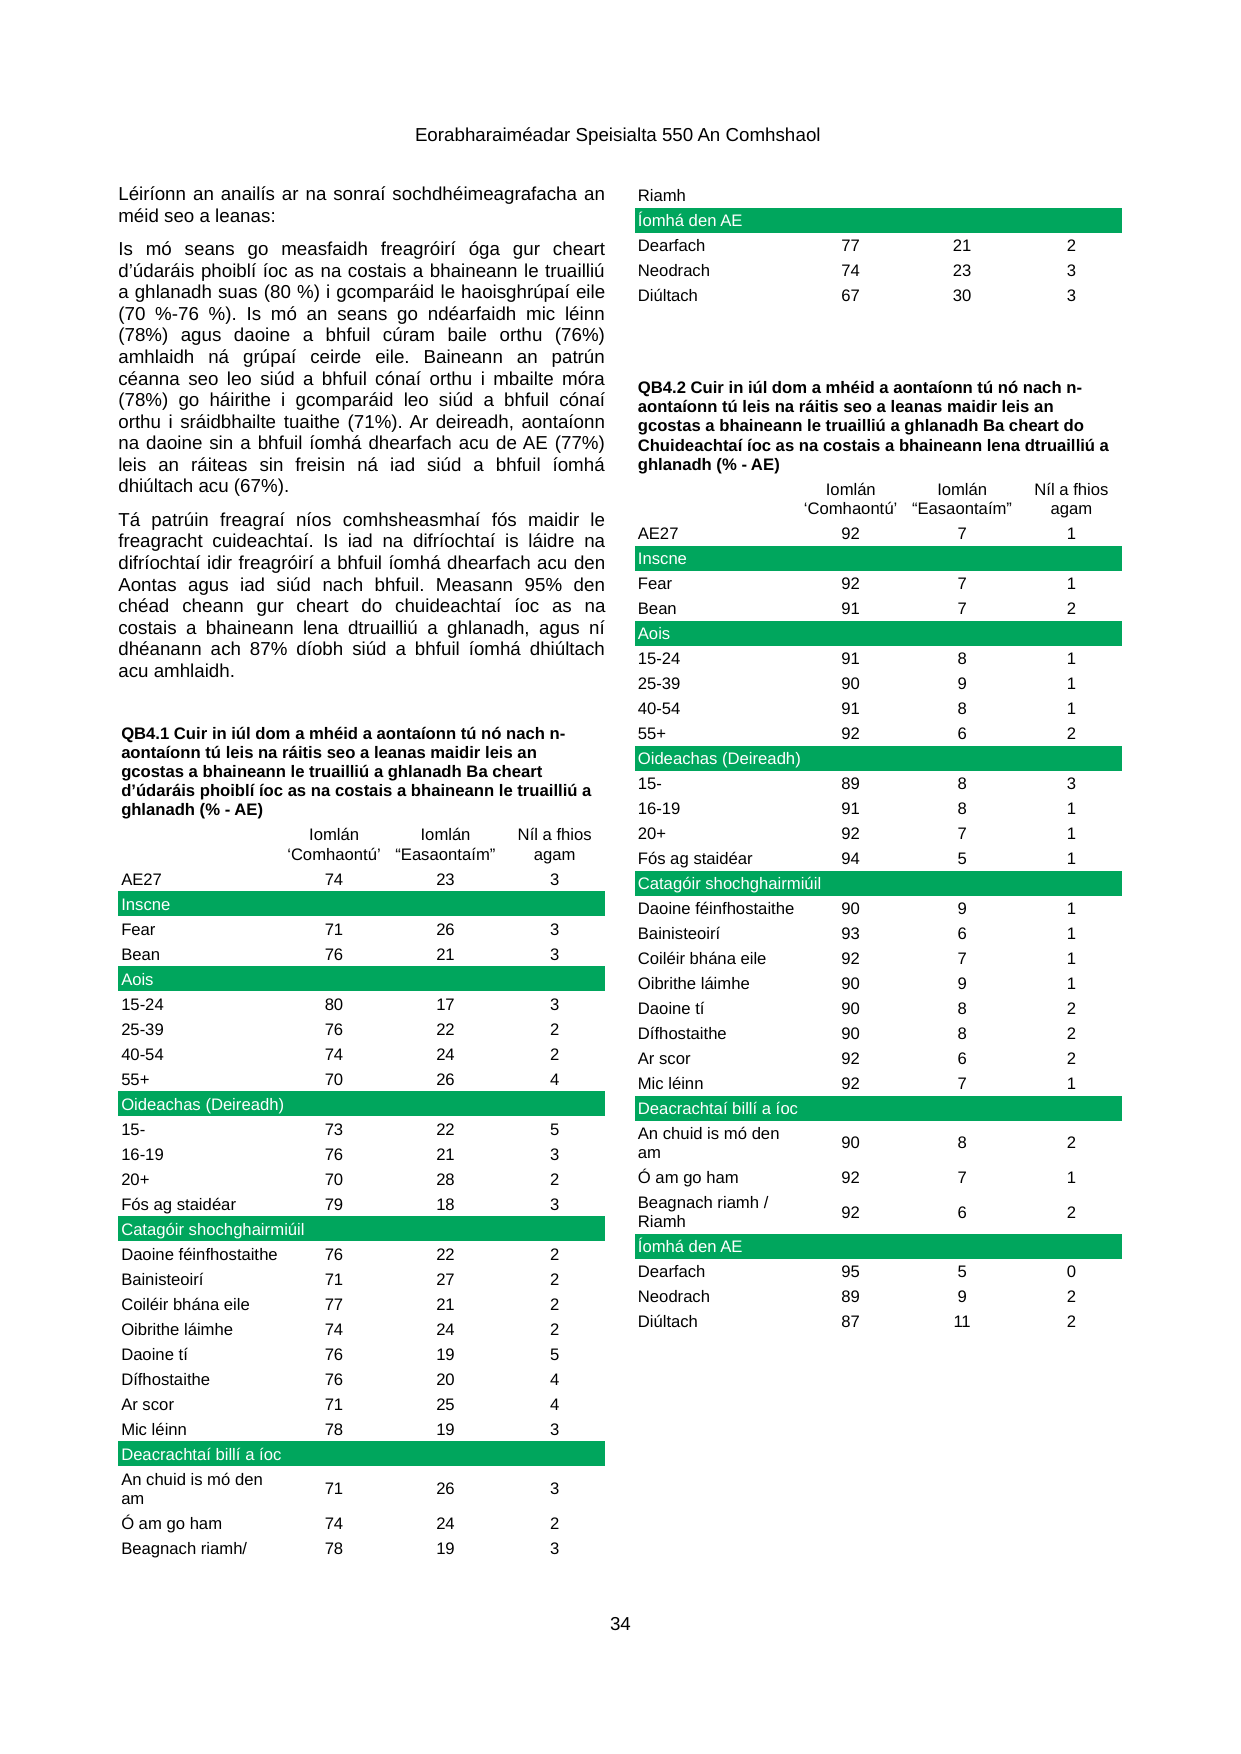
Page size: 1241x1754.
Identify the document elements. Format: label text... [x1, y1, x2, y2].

table_cell Fear [635, 571, 797, 596]
table_cell 90 [798, 1121, 903, 1165]
table_cell Ó am go ham [118, 1511, 281, 1536]
table_cell 74 [281, 1511, 387, 1536]
table_cell 26 [387, 1466, 504, 1511]
table_cell 5 [904, 846, 1020, 871]
table_cell Coiléir bhána eile [635, 946, 797, 971]
table_cell 79 [281, 1191, 387, 1216]
table_cell 24 [387, 1041, 504, 1066]
table_cell 22 [387, 1241, 504, 1266]
table_cell 16-19 [118, 1141, 281, 1166]
table_cell 17 [387, 991, 504, 1016]
table_cell 55+ [118, 1066, 281, 1091]
table_cell 6 [904, 1190, 1020, 1234]
table_cell 1 [1020, 696, 1122, 721]
table_cell 24 [387, 1316, 504, 1341]
table_cell 78 [281, 1416, 387, 1441]
table_cell 76 [281, 1366, 387, 1391]
table_cell 2 [504, 1511, 605, 1536]
table_cell 73 [281, 1116, 387, 1141]
table_cell 3 [504, 1466, 605, 1511]
table_cell 9 [904, 896, 1020, 921]
table_cell 8 [904, 771, 1020, 796]
table_cell 8 [904, 1121, 1020, 1165]
table_cell 74 [798, 258, 903, 283]
table_cell 9 [904, 671, 1020, 696]
table_cell 93 [798, 921, 903, 946]
table_cell 1 [1020, 1071, 1122, 1096]
table_cell 8 [904, 696, 1020, 721]
table_cell 92 [798, 1165, 903, 1190]
table_cell 2 [504, 1316, 605, 1341]
table_cell 3 [504, 991, 605, 1016]
table_cell 2 [1020, 596, 1122, 621]
table_cell 76 [281, 1341, 387, 1366]
table_cell 15- [635, 771, 797, 796]
table_cell 2 [1020, 233, 1122, 258]
table_cell 92 [798, 821, 903, 846]
table_cell 71 [281, 1266, 387, 1291]
table_cell Bean [118, 941, 281, 966]
table_cell 76 [281, 1241, 387, 1266]
text Léiríonn an anailís ar na sonraí sochdhéimeagrafacha an méid seo a leanas: [118, 183, 605, 226]
table_cell Bainisteoirí [635, 921, 797, 946]
table_cell Dearfach [635, 233, 797, 258]
table_cell [798, 183, 903, 208]
table_cell 90 [798, 1021, 903, 1046]
table_cell 1 [1020, 571, 1122, 596]
table_cell Níl a fhios agam [1020, 477, 1122, 521]
table_cell AE27 [635, 521, 797, 546]
table_cell 30 [904, 283, 1020, 308]
table_cell 28 [387, 1166, 504, 1191]
table_cell Daoine tí [635, 996, 797, 1021]
table_cell 22 [387, 1016, 504, 1041]
table_cell 1 [1020, 971, 1122, 996]
table_cell 2 [1020, 1190, 1122, 1234]
table_cell 2 [1020, 721, 1122, 746]
table_cell Beagnach riamh / Riamh [635, 1190, 797, 1234]
table_cell 5 [504, 1341, 605, 1366]
table_cell 90 [798, 896, 903, 921]
table_cell 89 [798, 1284, 903, 1309]
table_cell 7 [904, 571, 1020, 596]
table_cell 76 [281, 941, 387, 966]
table_cell 8 [904, 796, 1020, 821]
table_cell 1 [1020, 846, 1122, 871]
table_cell 4 [504, 1366, 605, 1391]
table_cell Dífhostaithe [118, 1366, 281, 1391]
table_cell 26 [387, 916, 504, 941]
table_cell 2 [1020, 996, 1122, 1021]
table_cell Catagóir shochghairmiúil [635, 871, 1122, 896]
table_cell 22 [387, 1116, 504, 1141]
table_cell Daoine féinfhostaithe [118, 1241, 281, 1266]
table_header QB4.2 Cuir in iúl dom a mhéid a aontaíonn tú nó nach n-aontaíonn tú leis na ráitis seo a leanas maidir leis an gcostas a bhaineann le truailliú a ghlanadh Ba cheart do Chuideachtaí íoc as na costais a bhaineann lena dtruailliú a ghlanadh (% - AE) [635, 375, 1122, 477]
table_cell Fós ag staidéar [118, 1191, 281, 1216]
table_cell 15- [118, 1116, 281, 1141]
table_cell Fear [118, 916, 281, 941]
table_cell AE27 [118, 866, 281, 891]
table_cell 92 [798, 571, 903, 596]
table_cell 3 [1020, 771, 1122, 796]
table_cell 9 [904, 971, 1020, 996]
table_cell 1 [1020, 521, 1122, 546]
table_cell 15-24 [118, 991, 281, 1016]
table_cell 71 [281, 916, 387, 941]
table_cell Aois [635, 621, 1122, 646]
table_cell 94 [798, 846, 903, 871]
table_cell 19 [387, 1341, 504, 1366]
table_cell Iomlán “Easaontaím” [904, 477, 1020, 521]
table_cell 23 [387, 866, 504, 891]
table_cell Dearfach [635, 1259, 797, 1284]
table_cell 15-24 [635, 646, 797, 671]
table_cell 2 [504, 1291, 605, 1316]
table_cell Catagóir shochghairmiúil [118, 1216, 605, 1241]
table_cell 1 [1020, 1165, 1122, 1190]
table_cell 77 [798, 233, 903, 258]
table_cell Ar scor [635, 1046, 797, 1071]
table_cell Fós ag staidéar [635, 846, 797, 871]
table_cell 3 [1020, 258, 1122, 283]
table_cell 18 [387, 1191, 504, 1216]
table_cell 1 [1020, 796, 1122, 821]
table_cell 8 [904, 996, 1020, 1021]
table_cell Oibrithe láimhe [118, 1316, 281, 1341]
table_cell 67 [798, 283, 903, 308]
table_cell 74 [281, 1041, 387, 1066]
table_cell Iomlán ‘Comhaontú’ [281, 822, 387, 866]
table_cell 20 [387, 1366, 504, 1391]
table_cell 40-54 [118, 1041, 281, 1066]
table_cell 55+ [635, 721, 797, 746]
table_cell Bean [635, 596, 797, 621]
table_cell 4 [504, 1391, 605, 1416]
table_cell 7 [904, 1165, 1020, 1190]
table_header QB4.1 Cuir in iúl dom a mhéid a aontaíonn tú nó nach n-aontaíonn tú leis na ráitis seo a leanas maidir leis an gcostas a bhaineann le truailliú a ghlanadh Ba cheart d’údaráis phoiblí íoc as na costais a bhaineann le truailliú a ghlanadh (% - AE) [118, 721, 605, 822]
table_cell 9 [904, 1284, 1020, 1309]
table_cell 92 [798, 1046, 903, 1071]
table_cell 74 [281, 866, 387, 891]
table_cell 92 [798, 1071, 903, 1096]
table_cell 21 [387, 1141, 504, 1166]
table_cell Inscne [635, 546, 1122, 571]
table_cell 8 [904, 1021, 1020, 1046]
table_cell Bainisteoirí [118, 1266, 281, 1291]
table_cell 92 [798, 946, 903, 971]
table_cell 76 [281, 1016, 387, 1041]
table_cell 80 [281, 991, 387, 1016]
table_cell 78 [281, 1536, 387, 1561]
table_cell 90 [798, 671, 903, 696]
table_cell 71 [281, 1466, 387, 1511]
table_cell 3 [1020, 283, 1122, 308]
table_cell 19 [387, 1536, 504, 1561]
table_cell 89 [798, 771, 903, 796]
table_cell Dífhostaithe [635, 1021, 797, 1046]
table_cell Oideachas (Deireadh) [635, 746, 1122, 771]
table_cell 6 [904, 721, 1020, 746]
table_cell 1 [1020, 821, 1122, 846]
table_cell 40-54 [635, 696, 797, 721]
table_cell Diúltach [635, 283, 797, 308]
table_cell 20+ [118, 1166, 281, 1191]
table_cell 3 [504, 916, 605, 941]
table_cell 6 [904, 921, 1020, 946]
table_cell Mic léinn [118, 1416, 281, 1441]
table_cell Iomlán “Easaontaím” [387, 822, 504, 866]
table_cell 76 [281, 1141, 387, 1166]
table_cell 90 [798, 971, 903, 996]
table_cell 21 [904, 233, 1020, 258]
table_cell Oideachas (Deireadh) [118, 1091, 605, 1116]
table_cell 4 [504, 1066, 605, 1091]
table_cell 1 [1020, 646, 1122, 671]
table_cell 21 [387, 941, 504, 966]
table_cell Daoine tí [118, 1341, 281, 1366]
table_cell Diúltach [635, 1309, 797, 1334]
table_cell An chuid is mó den am [118, 1466, 281, 1511]
table_cell 3 [504, 941, 605, 966]
table_cell 70 [281, 1166, 387, 1191]
table_cell 91 [798, 646, 903, 671]
table_cell 2 [504, 1016, 605, 1041]
table_cell Inscne [118, 891, 605, 916]
table_cell 95 [798, 1259, 903, 1284]
table_cell 92 [798, 721, 903, 746]
table_cell [635, 477, 797, 521]
table_cell 87 [798, 1309, 903, 1334]
table_cell An chuid is mó den am [635, 1121, 797, 1165]
table_cell 5 [504, 1116, 605, 1141]
table_cell Ar scor [118, 1391, 281, 1416]
table_cell 25 [387, 1391, 504, 1416]
table_cell Íomhá den AE [635, 208, 1122, 233]
table_cell Coiléir bhána eile [118, 1291, 281, 1316]
table_cell 7 [904, 946, 1020, 971]
table_cell [1020, 183, 1122, 208]
table_cell 71 [281, 1391, 387, 1416]
table_cell 2 [1020, 1309, 1122, 1334]
table_cell 27 [387, 1266, 504, 1291]
table_cell 5 [904, 1259, 1020, 1284]
table_cell Deacrachtaí billí a íoc [635, 1096, 1122, 1121]
table_cell Deacrachtaí billí a íoc [118, 1441, 605, 1466]
table_cell 7 [904, 521, 1020, 546]
table_cell 2 [504, 1241, 605, 1266]
table_cell 1 [1020, 896, 1122, 921]
table_cell 2 [504, 1166, 605, 1191]
table_cell 24 [387, 1511, 504, 1536]
table_cell Riamh [635, 183, 797, 208]
table_cell 77 [281, 1291, 387, 1316]
table_cell 91 [798, 696, 903, 721]
table_cell 7 [904, 821, 1020, 846]
text Is mó seans go measfaidh freagróirí óga gur cheart d’údaráis phoiblí íoc as na costais a bhaineann le truailliú a ghlanadh suas (80 %) i gcomparáid le haoisghrúpaí eile (70 %-76 %). Is mó an seans go ndéarfaidh mic léinn (78%) agus daoine a bhfuil cúram baile orthu (76%) amhlaidh ná grúpaí ceirde eile. Baineann an patrún céanna seo leo siúd a bhfuil cónaí orthu i mbailte móra (78%) go háirithe i gcomparáid leo siúd a bhfuil cónaí orthu i sráidbhailte tuaithe (71%). Ar deireadh, aontaíonn na daoine sin a bhfuil íomhá dhearfach acu de AE (77%) leis an ráiteas sin freisin ná iad siúd a bhfuil íomhá dhiúltach acu (67%). [118, 238, 605, 497]
table_cell 11 [904, 1309, 1020, 1334]
table_cell 23 [904, 258, 1020, 283]
table_cell 2 [1020, 1046, 1122, 1071]
table_cell 7 [904, 596, 1020, 621]
table_cell 8 [904, 646, 1020, 671]
table_cell Neodrach [635, 1284, 797, 1309]
table_cell Íomhá den AE [635, 1234, 1122, 1259]
table_cell 90 [798, 996, 903, 1021]
table_cell 6 [904, 1046, 1020, 1071]
table_cell 1 [1020, 671, 1122, 696]
table_cell 70 [281, 1066, 387, 1091]
text Tá patrúin freagraí níos comhsheasmhaí fós maidir le freagracht cuideachtaí. Is iad na difríochtaí is láidre na difríochtaí idir freagróirí a bhfuil íomhá dhearfach acu den Aontas agus iad siúd nach bhfuil. Measann 95% den chéad cheann gur cheart do chuideachtaí íoc as na costais a bhaineann lena dtruailliú a ghlanadh, agus ní dhéanann ach 87% díobh siúd a bhfuil íomhá dhiúltach acu amhlaidh. [118, 509, 605, 681]
table_cell Beagnach riamh/ [118, 1536, 281, 1561]
table_cell 2 [1020, 1121, 1122, 1165]
table_cell 2 [1020, 1021, 1122, 1046]
table_cell Neodrach [635, 258, 797, 283]
table_cell 25-39 [118, 1016, 281, 1041]
table_cell 21 [387, 1291, 504, 1316]
table_cell 91 [798, 596, 903, 621]
table_cell 20+ [635, 821, 797, 846]
table_cell 16-19 [635, 796, 797, 821]
table_cell 92 [798, 521, 903, 546]
table_cell [904, 183, 1020, 208]
table_cell 25-39 [635, 671, 797, 696]
table_cell Daoine féinfhostaithe [635, 896, 797, 921]
table_cell 2 [504, 1266, 605, 1291]
table_cell 3 [504, 1416, 605, 1441]
table_cell Ó am go ham [635, 1165, 797, 1190]
table_cell Mic léinn [635, 1071, 797, 1096]
table_cell 74 [281, 1316, 387, 1341]
table_cell 91 [798, 796, 903, 821]
table_cell 26 [387, 1066, 504, 1091]
table_cell Iomlán ‘Comhaontú’ [798, 477, 903, 521]
table_cell 3 [504, 1191, 605, 1216]
table_cell 3 [504, 1536, 605, 1561]
table_cell 1 [1020, 921, 1122, 946]
table_cell 92 [798, 1190, 903, 1234]
table_cell 0 [1020, 1259, 1122, 1284]
table_cell Níl a fhios agam [504, 822, 605, 866]
table_cell 1 [1020, 946, 1122, 971]
table_cell 19 [387, 1416, 504, 1441]
table_cell 3 [504, 1141, 605, 1166]
table_cell 2 [504, 1041, 605, 1066]
table_cell 3 [504, 866, 605, 891]
table_cell 7 [904, 1071, 1020, 1096]
table_cell Oibrithe láimhe [635, 971, 797, 996]
table_cell [118, 822, 281, 866]
table_cell 2 [1020, 1284, 1122, 1309]
table_cell Aois [118, 966, 605, 991]
